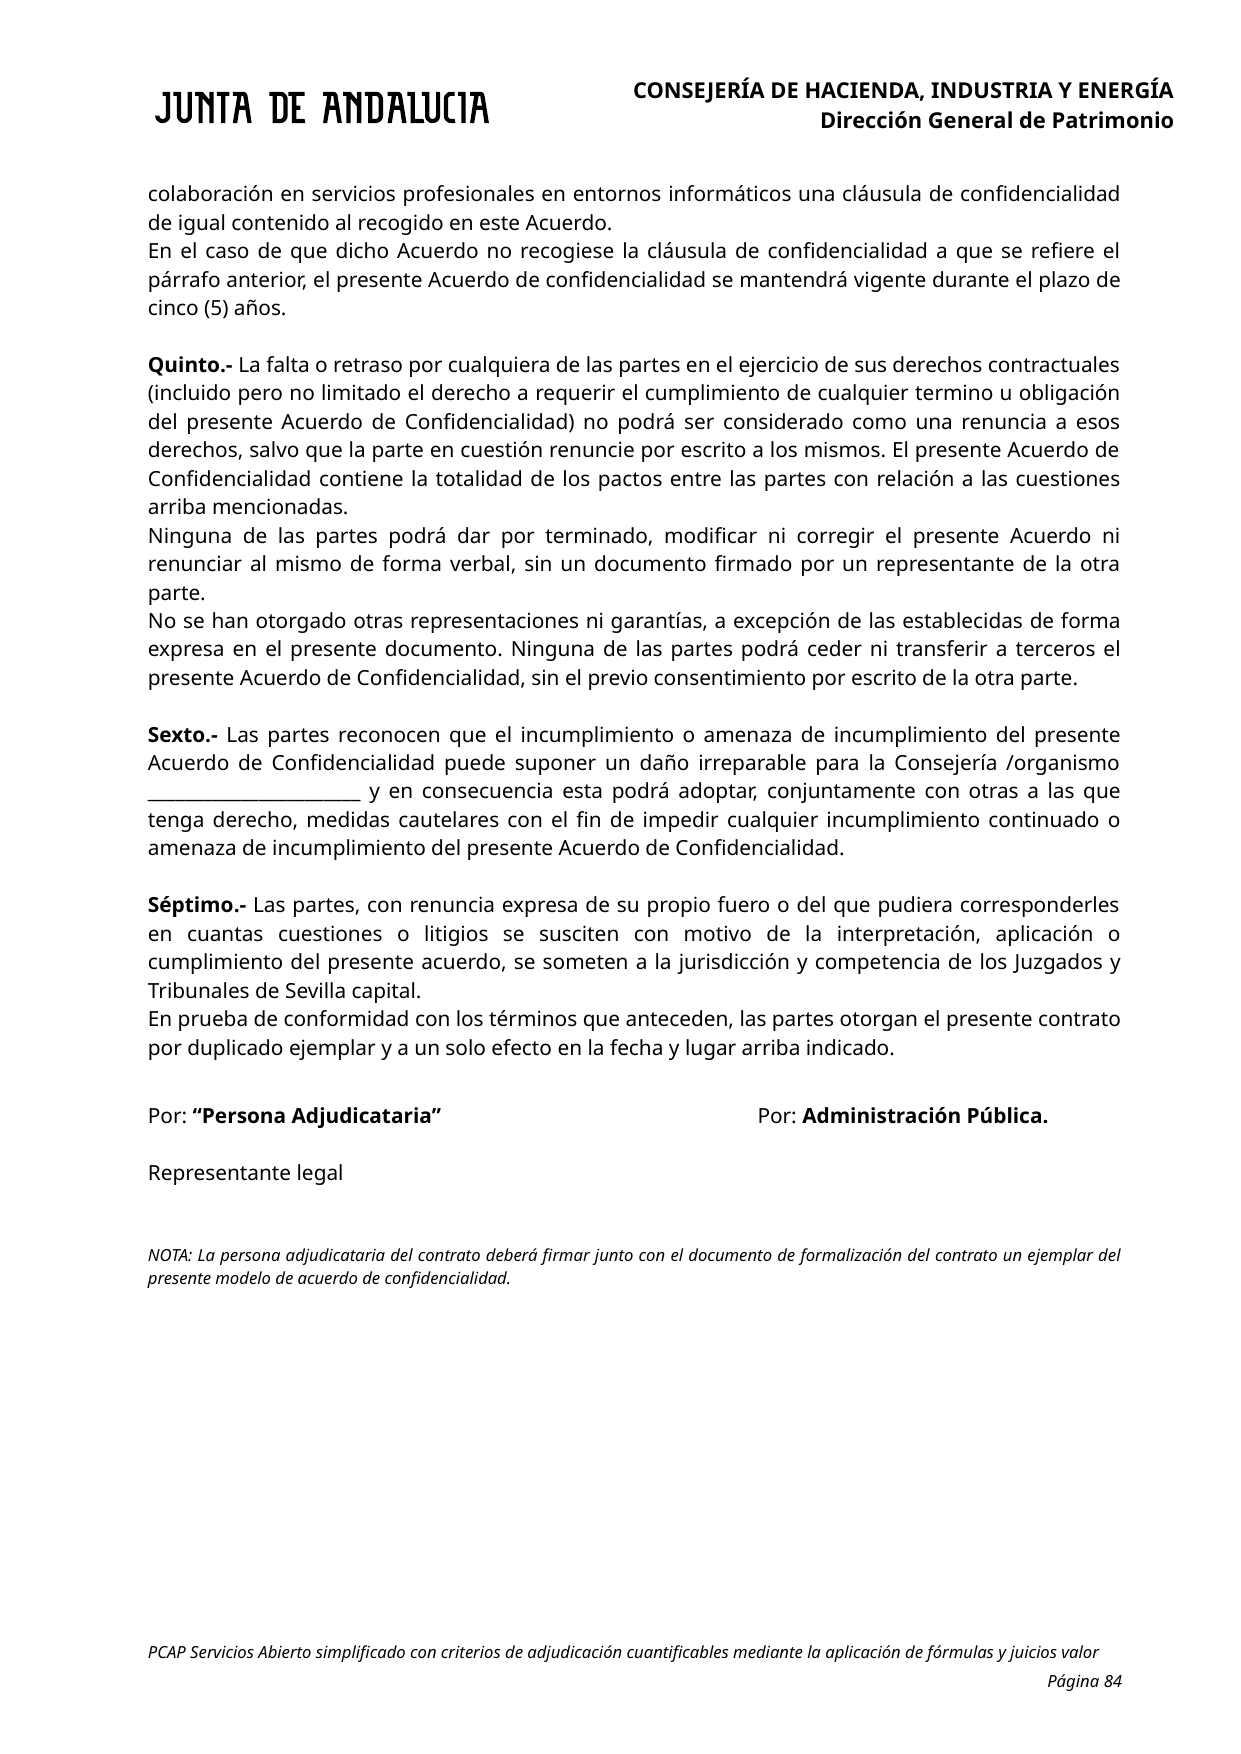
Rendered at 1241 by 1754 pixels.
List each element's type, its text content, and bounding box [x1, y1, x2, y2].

text colaboración en servicios profesionales en entornos informáticos una cláusula de confidencialidad de igual contenido al recogido en este Acuerdo. [148, 179, 1122, 236]
text En el caso de que dicho Acuerdo no recogiese la cláusula de confidencialidad a que se refiere el párrafo anterior, el presente Acuerdo de confidencialidad se mantendrá vigente durante el plazo de cinco (5) años. [148, 236, 1122, 322]
text Ninguna de las partes podrá dar por terminado, modificar ni corregir el presente Acuerdo ni renunciar al mismo de forma verbal, sin un documento firmado por un representante de la otra parte. [148, 521, 1122, 606]
text Sexto.- Las partes reconocen que el incumplimiento o amenaza de incumplimiento del presente Acuerdo de Confidencialidad puede suponer un daño irreparable para la Consejería /organismo _______________________ y en consecuencia esta podrá adoptar, conjuntamente con otras a las que tenga derecho, medidas cautelares con el fin de impedir cualquier incumplimiento continuado o amenaza de incumplimiento del presente Acuerdo de Confidencialidad. [148, 720, 1122, 862]
text No se han otorgado otras representaciones ni garantías, a excepción de las establecidas de forma expresa en el presente documento. Ninguna de las partes podrá ceder ni transferir a terceros el presente Acuerdo de Confidencialidad, sin el previo consentimiento por escrito de la otra parte. [148, 606, 1122, 691]
text Quinto.- La falta o retraso por cualquiera de las partes en el ejercicio de sus derechos contractuales (incluido pero no limitado el derecho a requerir el cumplimiento de cualquier termino u obligación del presente Acuerdo de Confidencialidad) no podrá ser considerado como una renuncia a esos derechos, salvo que la parte en cuestión renuncie por escrito a los mismos. El presente Acuerdo de Confidencialidad contiene la totalidad de los pactos entre las partes con relación a las cuestiones arriba mencionadas. [148, 350, 1122, 521]
text NOTA: La persona adjudicataria del contrato deberá firmar junto con el documento de formalización del contrato un ejemplar del presente modelo de acuerdo de confidencialidad. [148, 1243, 1122, 1289]
text En prueba de conformidad con los términos que anteceden, las partes otorgan el presente contrato por duplicado ejemplar y a un solo efecto en la fecha y lugar arriba indicado. [148, 1004, 1122, 1061]
text Séptimo.- Las partes, con renuncia expresa de su propio fuero o del que pudiera corresponderles en cuantas cuestiones o litigios se susciten con motivo de la interpretación, aplicación o cumplimiento del presente acuerdo, se someten a la jurisdicción y competencia de los Juzgados y Tribunales de Sevilla capital. [148, 890, 1122, 1004]
text Representante legal [148, 1158, 1122, 1187]
text Por: “Persona Adjudicataria” Por: Administración Pública. [148, 1101, 1122, 1130]
